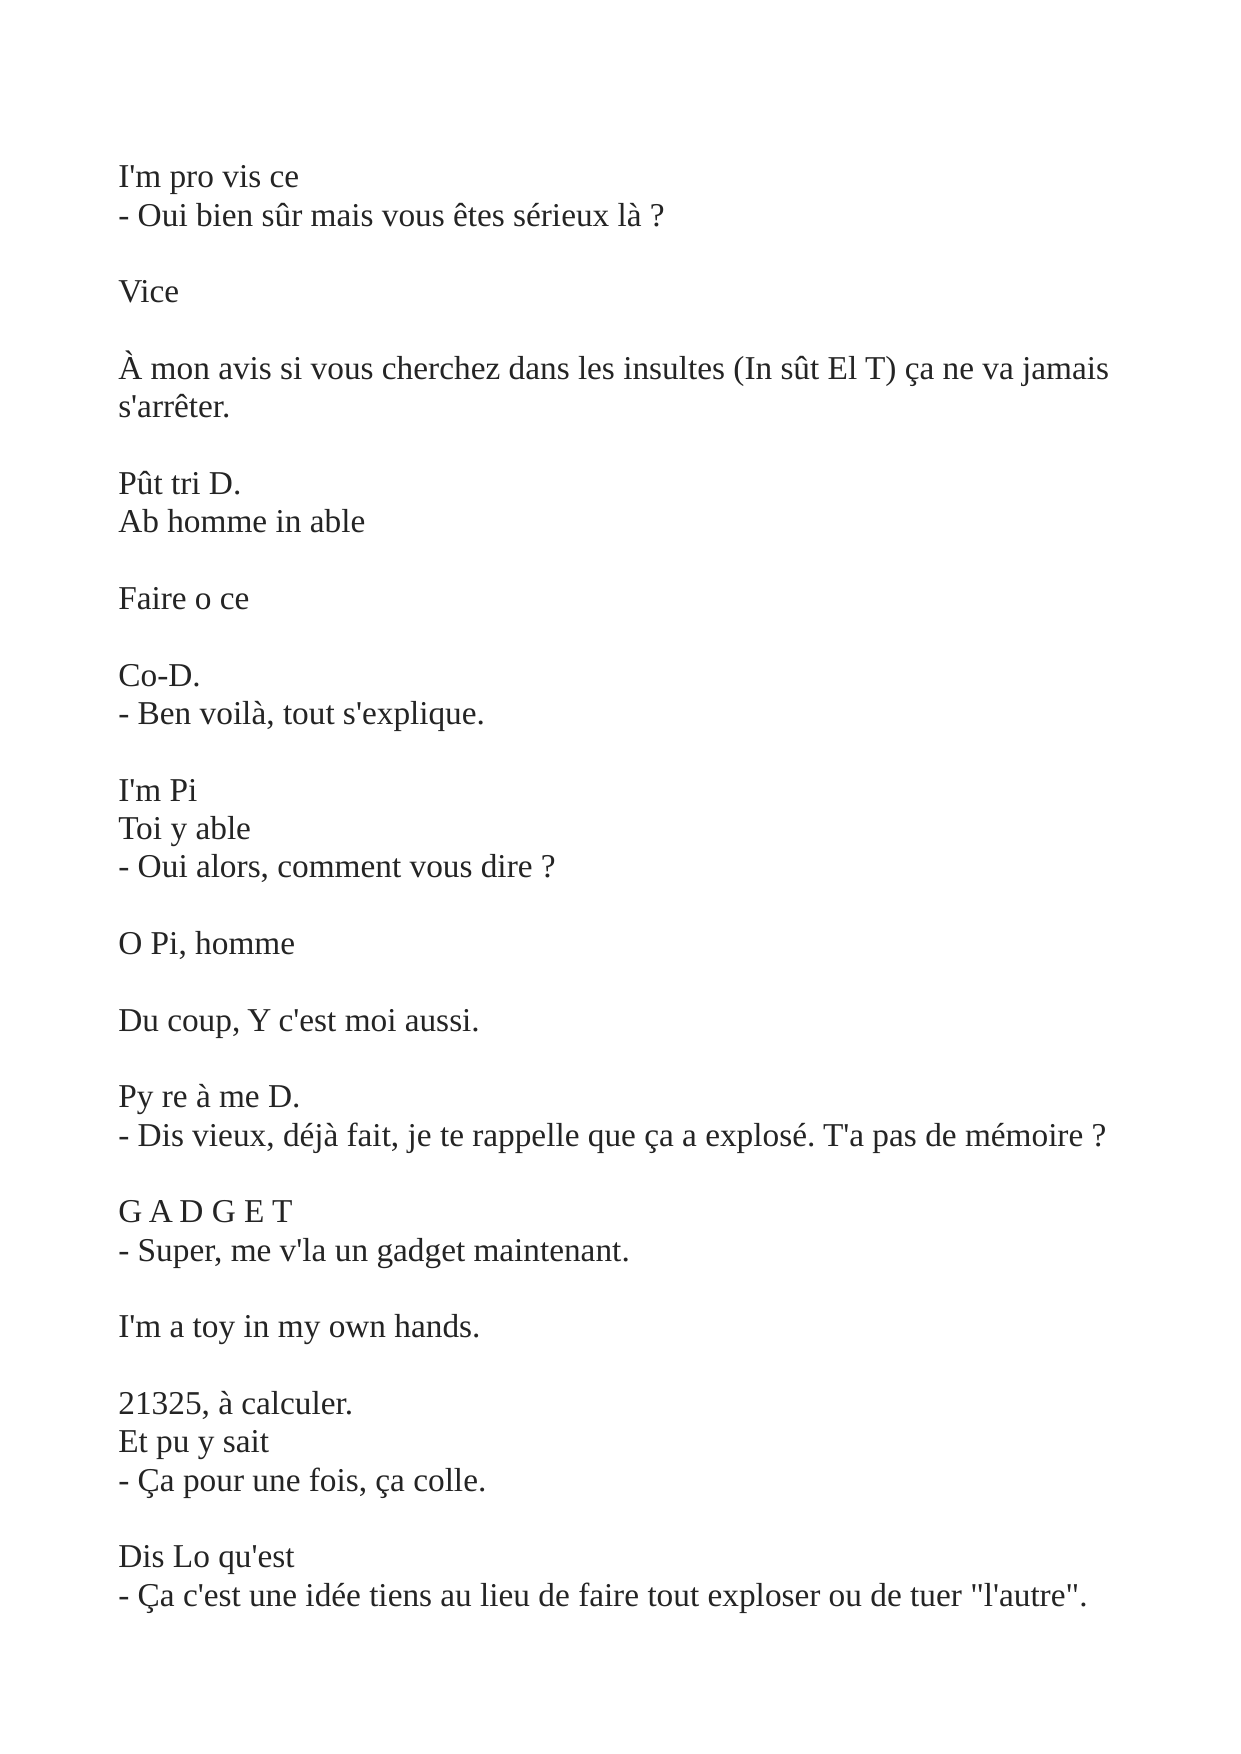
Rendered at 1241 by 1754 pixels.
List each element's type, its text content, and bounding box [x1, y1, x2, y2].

text Dis Lo qu'est [118, 1536, 1122, 1575]
text Pût tri D. [118, 463, 1122, 501]
text Ab homme in able [118, 501, 1122, 540]
text Py re à me D. [118, 1076, 1122, 1115]
text G A D G E T [118, 1191, 1122, 1230]
text - Super, me v'la un gadget maintenant. [118, 1230, 1122, 1268]
text I'm pro vis ce [118, 156, 1122, 195]
text Co-D. [118, 655, 1122, 693]
text - Oui bien sûr mais vous êtes sérieux là ? [118, 195, 1122, 233]
text - Ça c'est une idée tiens au lieu de faire tout exploser ou de tuer "l'autre". [118, 1575, 1122, 1613]
text Faire o ce [118, 578, 1122, 616]
text - Dis vieux, déjà fait, je te rappelle que ça a explosé. T'a pas de mémoire ? [118, 1115, 1122, 1153]
text I'm Pi [118, 770, 1122, 808]
text Et pu y sait [118, 1421, 1122, 1460]
text Vice [118, 271, 1122, 310]
text - Ben voilà, tout s'explique. [118, 693, 1122, 731]
text Toi y able [118, 808, 1122, 846]
text - Oui alors, comment vous dire ? [118, 846, 1122, 885]
text - Ça pour une fois, ça colle. [118, 1460, 1122, 1498]
text I'm a toy in my own hands. [118, 1306, 1122, 1345]
text O Pi, homme [118, 923, 1122, 961]
text 21325, à calculer. [118, 1383, 1122, 1421]
text À mon avis si vous cherchez dans les insultes (In sût El T) ça ne va jamais s'arrêter. [118, 348, 1122, 425]
text Du coup, Y c'est moi aussi. [118, 1000, 1122, 1038]
